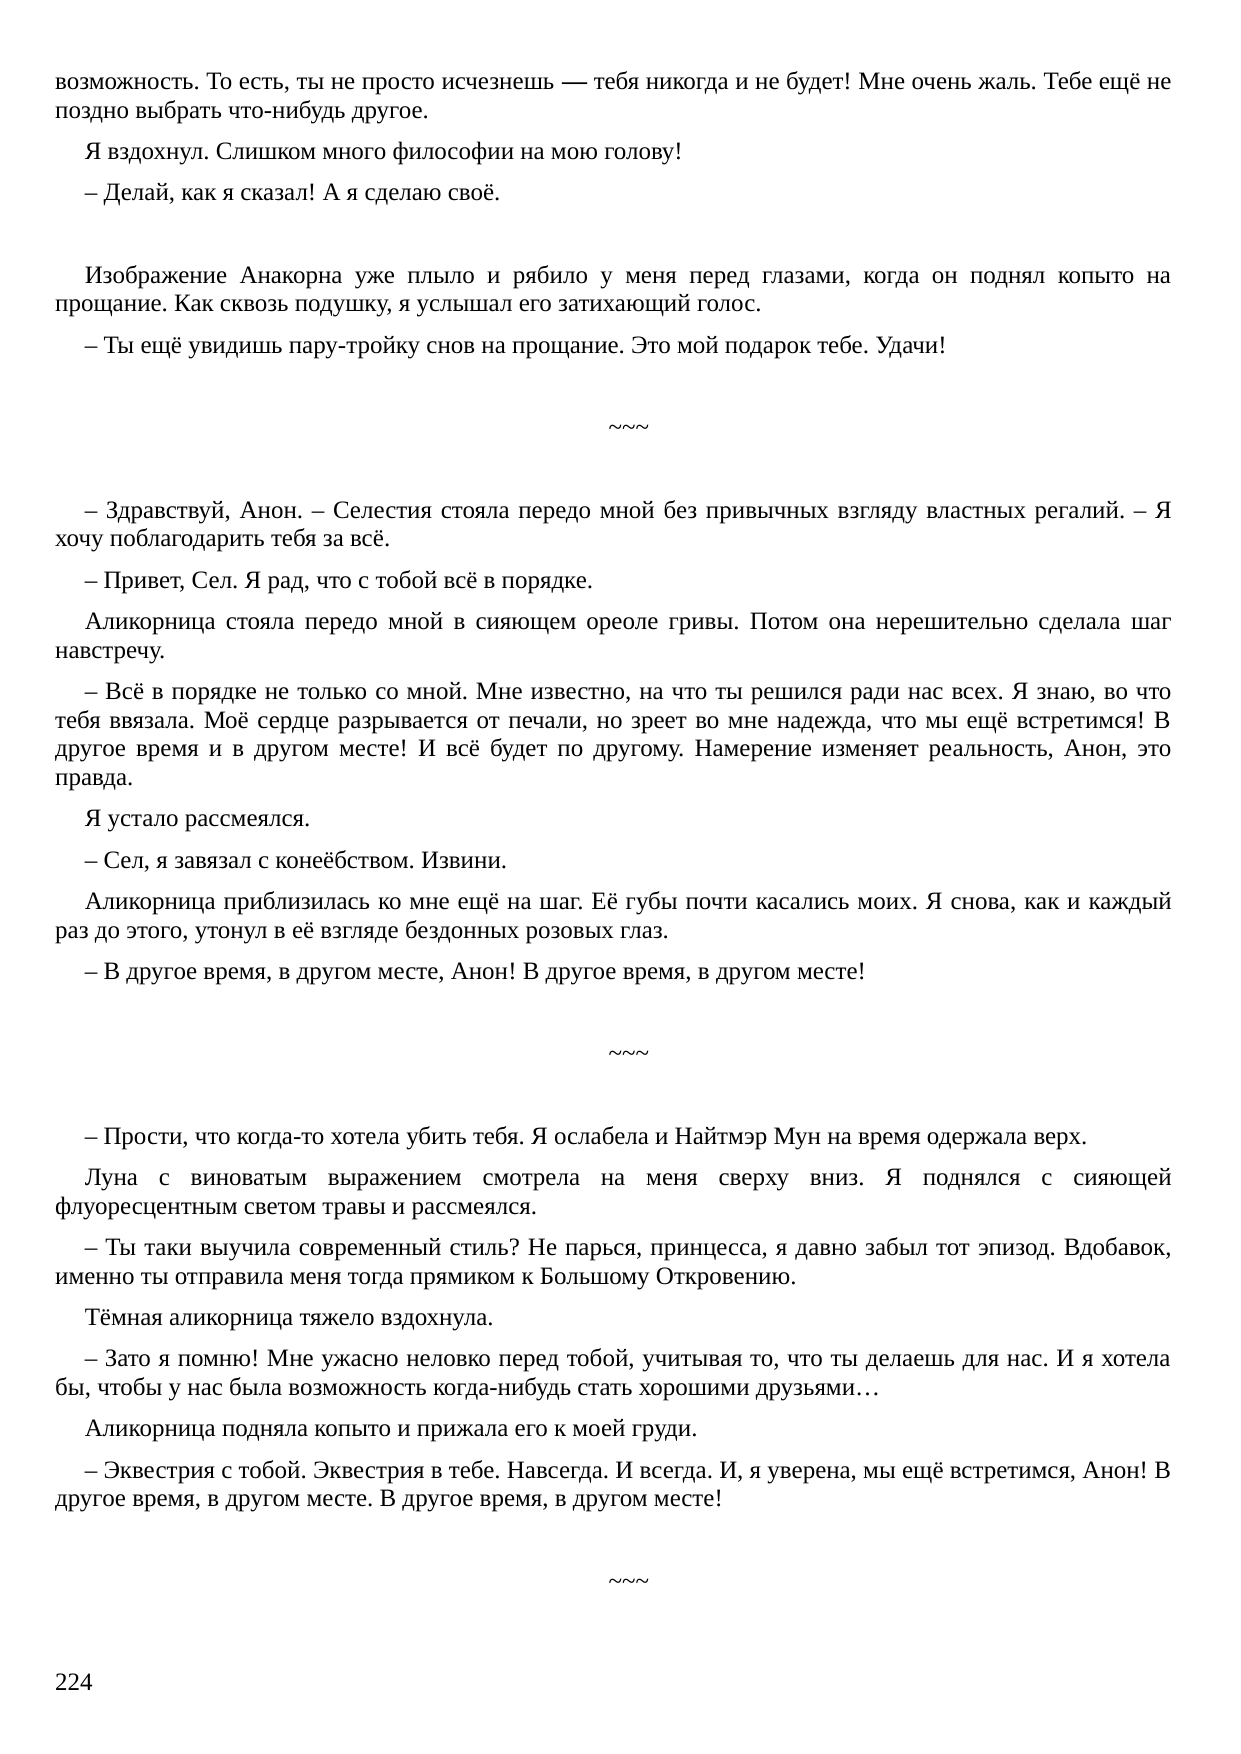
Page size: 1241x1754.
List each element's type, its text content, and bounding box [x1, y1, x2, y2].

text – Прости, что когда-то хотела убить тебя. Я ослабела и Найтмэр Мун на время одержала верх. [55, 1121, 1173, 1150]
text Изображение Анакорна уже плыло и рябило у меня перед глазами, когда он поднял копыто на прощание. Как сквозь подушку, я услышал его затихающий голос. [55, 260, 1173, 317]
text – Ты ещё увидишь пару-тройку снов на прощание. Это мой подарок тебе. Удачи! [55, 330, 1173, 358]
text – Привет, Сел. Я рад, что с тобой всё в порядке. [55, 565, 1173, 593]
text Аликорница подняла копыто и прижала его к моей груди. [55, 1413, 1173, 1442]
text Аликорница стояла передо мной в сияющем ореоле гривы. Потом она нерешительно сделала шаг навстречу. [55, 606, 1173, 663]
text Аликорница приблизилась ко мне ещё на шаг. Её губы почти касались моих. Я снова, как и каждый раз до этого, утонул в её взгляде бездонных розовых глаз. [55, 886, 1173, 943]
text возможность. То есть, ты не просто исчезнешь — тебя никогда и не будет! Мне очень жаль. Тебе ещё не поздно выбрать что-нибудь другое. [55, 66, 1173, 123]
text – Сел, я завязал с конеёбством. Извини. [55, 845, 1173, 873]
text – Зато я помню! Мне ужасно неловко перед тобой, учитывая то, что ты делаешь для нас. И я хотела бы, чтобы у нас была возможность когда-нибудь стать хорошими друзьями… [55, 1343, 1173, 1401]
text ~~~ [55, 1038, 1173, 1067]
text – Здравствуй, Анон. – Селестия стояла передо мной без привычных взгляду властных регалий. – Я хочу поблагодарить тебя за всё. [55, 495, 1173, 552]
text – В другое время, в другом месте, Анон! В другое время, в другом месте! [55, 956, 1173, 985]
text – Всё в порядке не только со мной. Мне известно, на что ты решился ради нас всех. Я знаю, во что тебя ввязала. Моё сердце разрывается от печали, но зреет во мне надежда, что мы ещё встретимся! В другое время и в другом месте! И всё будет по другому. Намерение изменяет реальность, Анон, это правда. [55, 676, 1173, 791]
text ~~~ [55, 1566, 1173, 1595]
text Я вздохнул. Слишком много философии на мою голову! [55, 136, 1173, 165]
text Я устало рассмеялся. [55, 803, 1173, 832]
text – Эквестрия с тобой. Эквестрия в тебе. Навсегда. И всегда. И, я уверена, мы ещё встретимся, Анон! В другое время, в другом месте. В другое время, в другом месте! [55, 1455, 1173, 1512]
text – Ты таки выучила современный стиль? Не парься, принцесса, я давно забыл тот эпизод. Вдобавок, именно ты отправила меня тогда прямиком к Большому Откровению. [55, 1232, 1173, 1290]
text Тёмная аликорница тяжело вздохнула. [55, 1302, 1173, 1331]
text ~~~ [55, 412, 1173, 441]
text Луна с виноватым выражением смотрела на меня сверху вниз. Я поднялся с сияющей флуоресцентным светом травы и рассмеялся. [55, 1162, 1173, 1220]
text – Делай, как я сказал! А я сделаю своё. [55, 177, 1173, 206]
